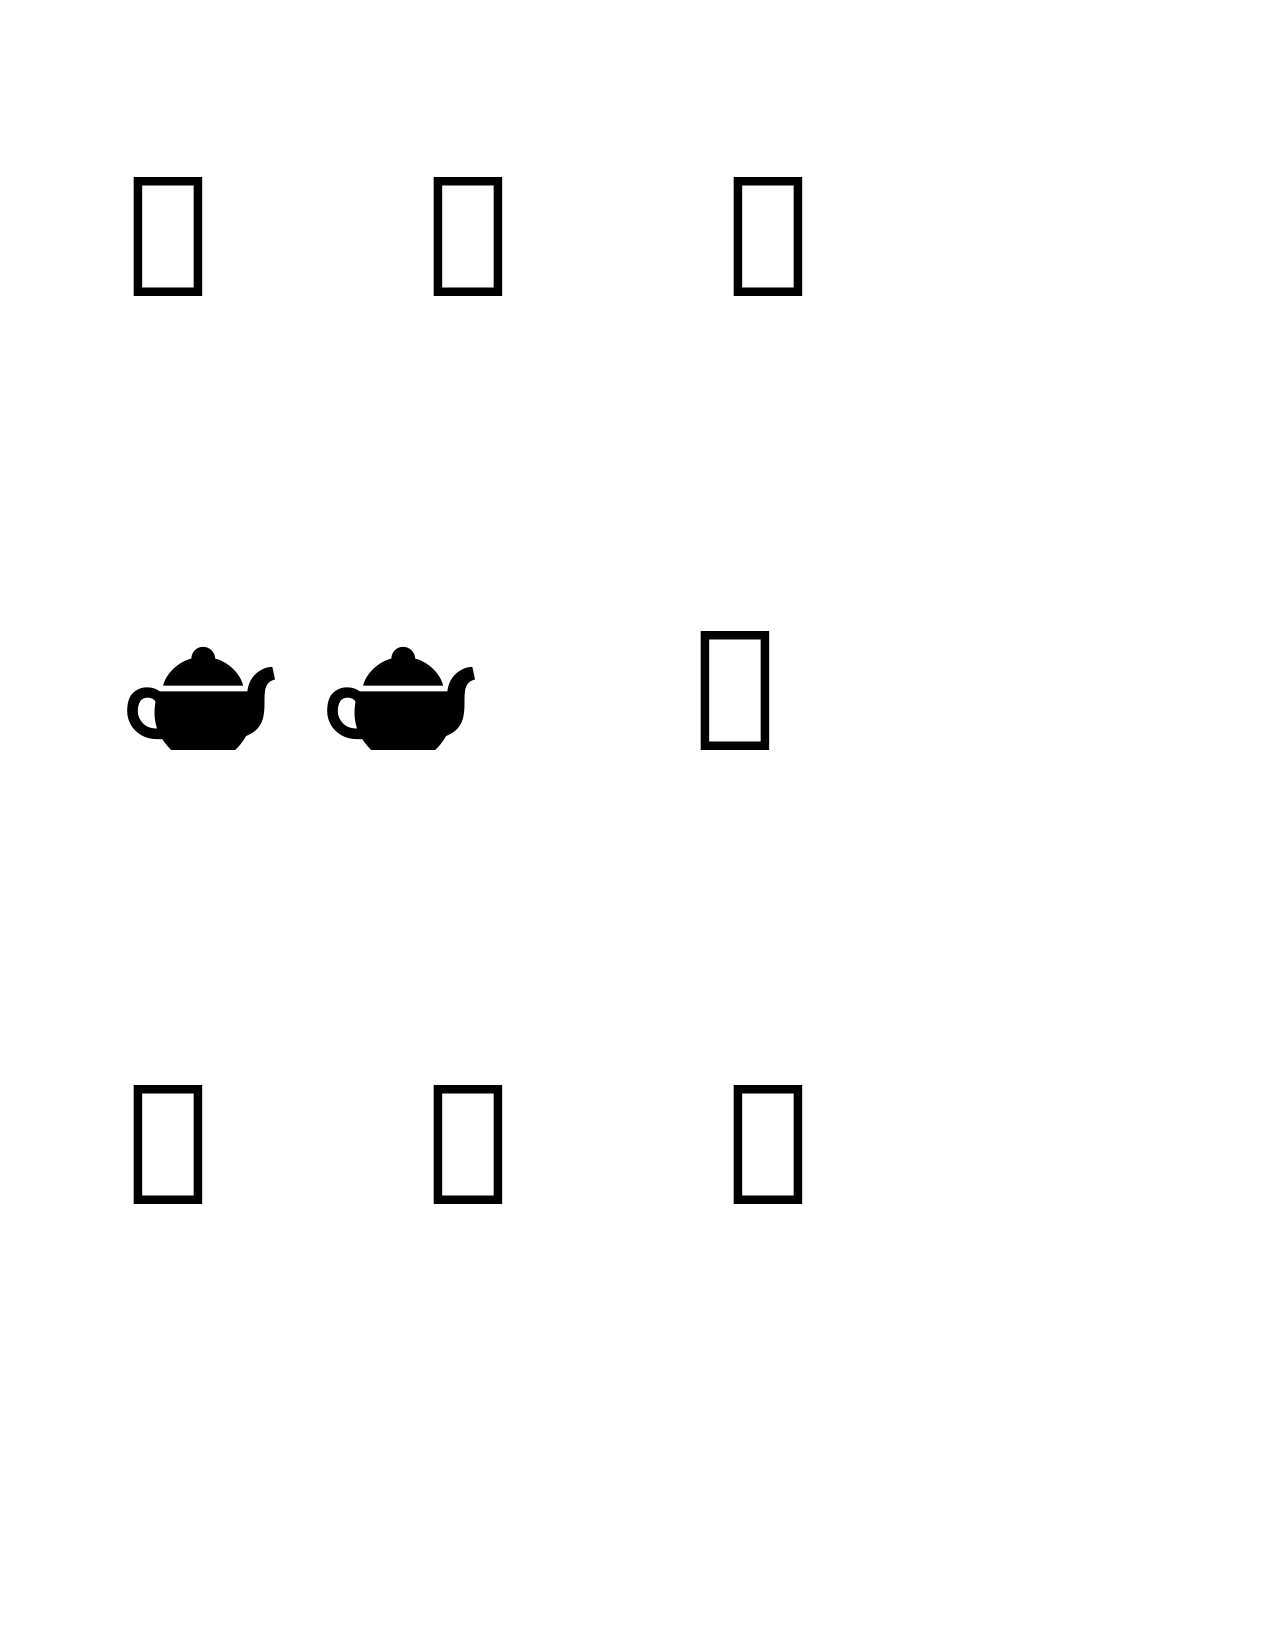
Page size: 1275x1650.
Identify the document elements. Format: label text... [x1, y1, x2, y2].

text 🍄 🧲 🦀 [118, 1026, 1157, 1253]
text 💩 🐼 🦘 [118, 118, 1157, 345]
text 🏀 🫖 🫖 [118, 572, 1157, 799]
